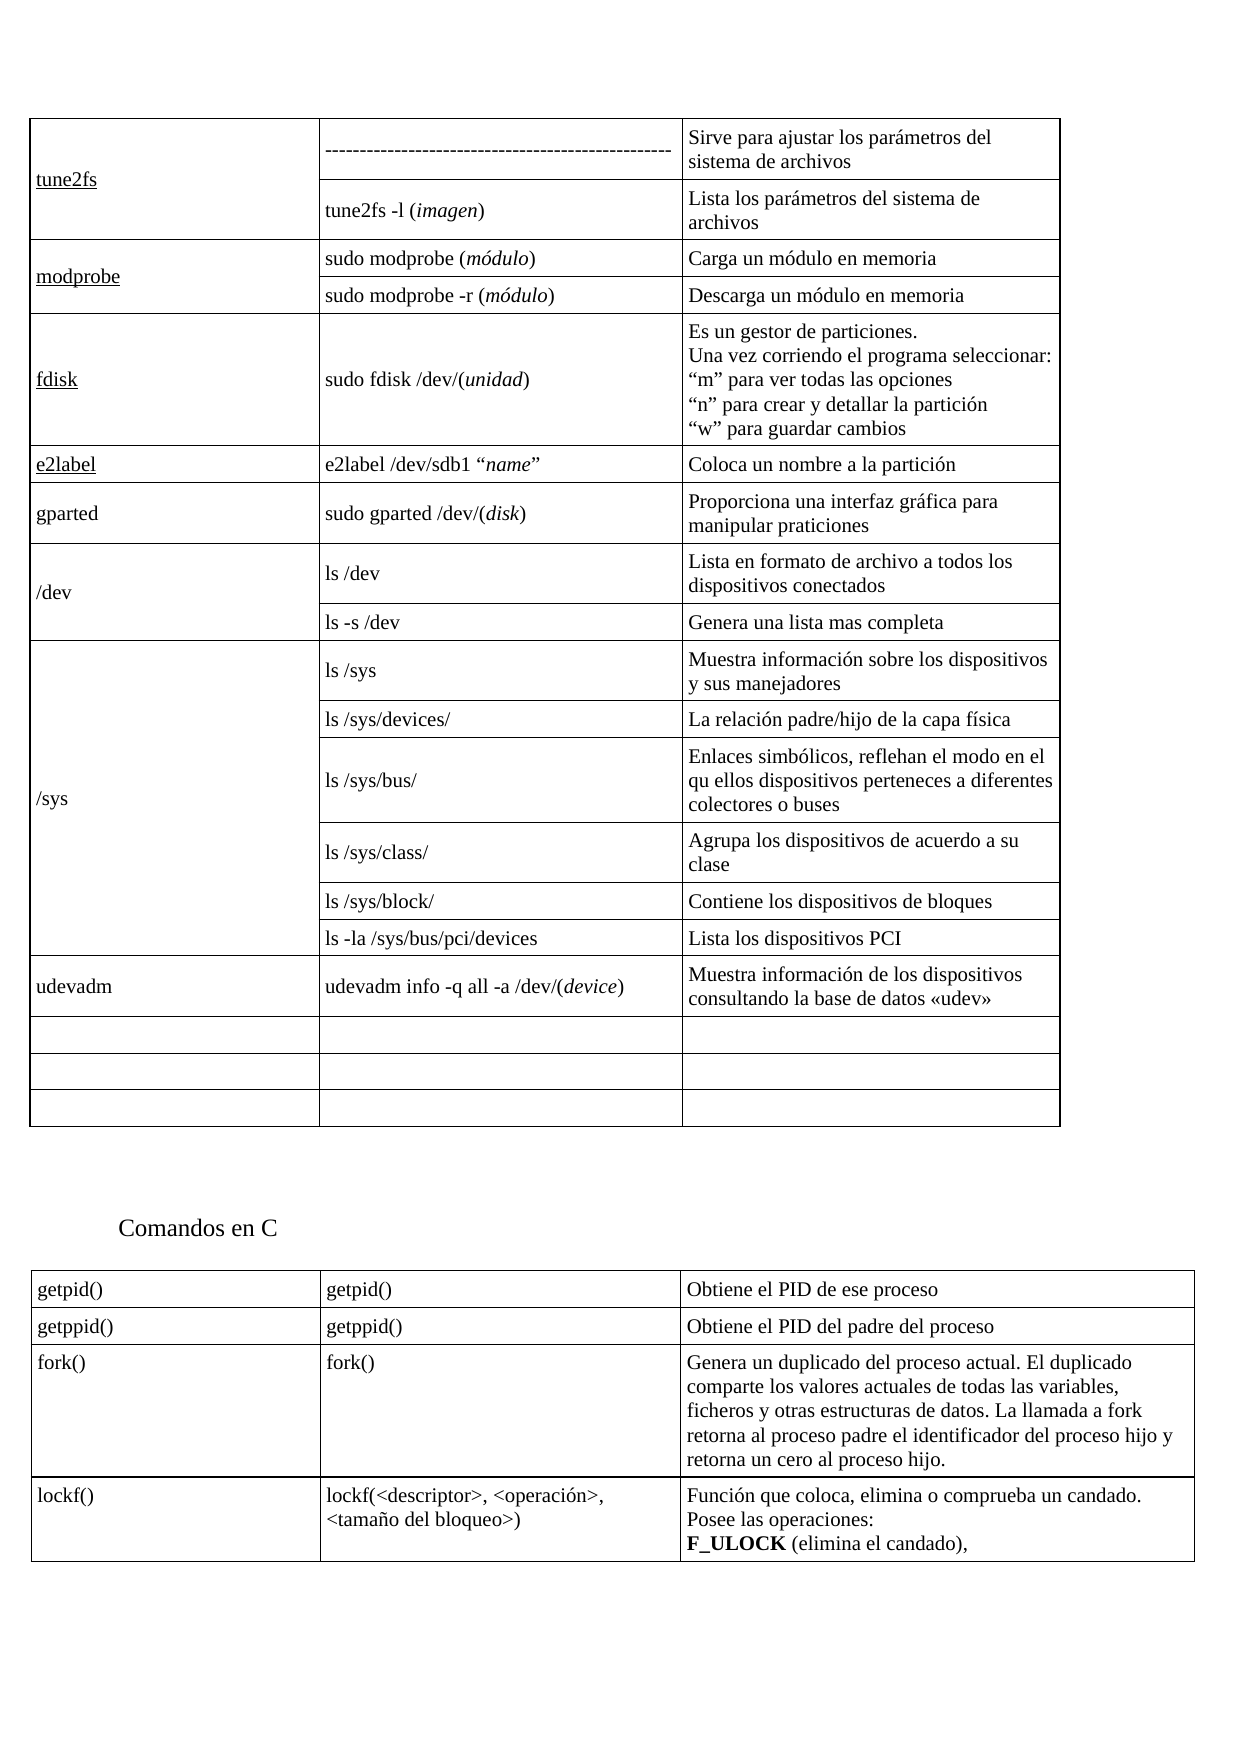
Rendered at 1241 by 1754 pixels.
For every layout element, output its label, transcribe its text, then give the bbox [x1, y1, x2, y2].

table_cell ls /sys/class/ [320, 823, 682, 882]
table_cell fork() [32, 1345, 320, 1476]
table_cell Lista los dispositivos PCI [683, 920, 1059, 955]
table_cell /dev [31, 544, 319, 640]
table_cell ls -la /sys/bus/pci/devices [320, 920, 682, 955]
table_cell fork() [321, 1345, 680, 1476]
table_cell sudo modprobe (módulo) [320, 240, 682, 276]
table_cell La relación padre/hijo de la capa física [683, 701, 1059, 737]
table_cell [683, 1054, 1059, 1089]
table_cell udevadm [31, 956, 319, 1016]
text Comandos en C [118, 1213, 1122, 1242]
table_cell [683, 1090, 1059, 1126]
table_cell getppid() [321, 1308, 680, 1343]
table_cell fdisk [31, 314, 319, 445]
table_cell Genera un duplicado del proceso actual. El duplicado comparte los valores actuales de todas las variables, ficheros y otras estructuras de datos. La llamada a fork retorna al proceso padre el identificador del proceso hijo y retorna un cero al proceso hijo. [681, 1345, 1194, 1476]
table_cell Contiene los dispositivos de bloques [683, 883, 1059, 919]
table_cell [320, 1090, 682, 1126]
table_cell ls /sys/block/ [320, 883, 682, 919]
table_cell [320, 1054, 682, 1089]
table_cell [320, 1017, 682, 1052]
table_cell sudo modprobe -r (módulo) [320, 277, 682, 312]
table_cell [31, 1017, 319, 1052]
table_cell Genera una lista mas completa [683, 604, 1059, 640]
table_cell lockf() [32, 1478, 320, 1561]
table_cell getppid() [32, 1308, 320, 1343]
table_cell ls /dev [320, 544, 682, 603]
table_cell Muestra información de los dispositivos consultando la base de datos «udev» [683, 956, 1059, 1016]
table_cell /sys [31, 641, 319, 955]
table_cell -------------------------------------------------- [320, 119, 682, 179]
table_cell ls -s /dev [320, 604, 682, 640]
table_header getpid() [321, 1271, 680, 1307]
table_cell e2label [31, 446, 319, 482]
table_cell [31, 1090, 319, 1126]
table_cell Muestra información sobre los dispositivos y sus manejadores [683, 641, 1059, 700]
table_cell Sirve para ajustar los parámetros del sistema de archivos [683, 119, 1059, 179]
table_header getpid() [32, 1271, 320, 1307]
table_cell Es un gestor de particiones. Una vez corriendo el programa seleccionar: “m” para ver todas las opciones “n” para crear y detallar la partición “w” para guardar cambios [683, 314, 1059, 445]
table_cell Enlaces simbólicos, reflehan el modo en el qu ellos dispositivos perteneces a diferentes colectores o buses [683, 738, 1059, 822]
table_cell sudo fdisk /dev/(unidad) [320, 314, 682, 445]
table_cell Agrupa los dispositivos de acuerdo a su clase [683, 823, 1059, 882]
table_cell ls /sys [320, 641, 682, 700]
table_cell Lista los parámetros del sistema de archivos [683, 180, 1059, 239]
table_cell e2label /dev/sdb1 “name” [320, 446, 682, 482]
table_cell gparted [31, 483, 319, 542]
table_cell tune2fs -l (imagen) [320, 180, 682, 239]
table_cell [31, 1054, 319, 1089]
table_cell Proporciona una interfaz gráfica para manipular praticiones [683, 483, 1059, 542]
table_cell Lista en formato de archivo a todos los dispositivos conectados [683, 544, 1059, 603]
table_cell tune2fs [31, 119, 319, 239]
table_cell modprobe [31, 240, 319, 312]
table_cell Función que coloca, elimina o comprueba un candado. Posee las operaciones: F_ULOCK (elimina el candado), [681, 1478, 1194, 1561]
table_cell Coloca un nombre a la partición [683, 446, 1059, 482]
table_cell lockf(<descriptor>, <operación>, <tamaño del bloqueo>) [321, 1478, 680, 1561]
table_cell ls /sys/devices/ [320, 701, 682, 737]
table_cell [683, 1017, 1059, 1052]
table_header Obtiene el PID de ese proceso [681, 1271, 1194, 1307]
table_cell ls /sys/bus/ [320, 738, 682, 822]
table_cell Carga un módulo en memoria [683, 240, 1059, 276]
table_cell Descarga un módulo en memoria [683, 277, 1059, 312]
table_cell Obtiene el PID del padre del proceso [681, 1308, 1194, 1343]
table_cell udevadm info -q all -a /dev/(device) [320, 956, 682, 1016]
table_cell sudo gparted /dev/(disk) [320, 483, 682, 542]
